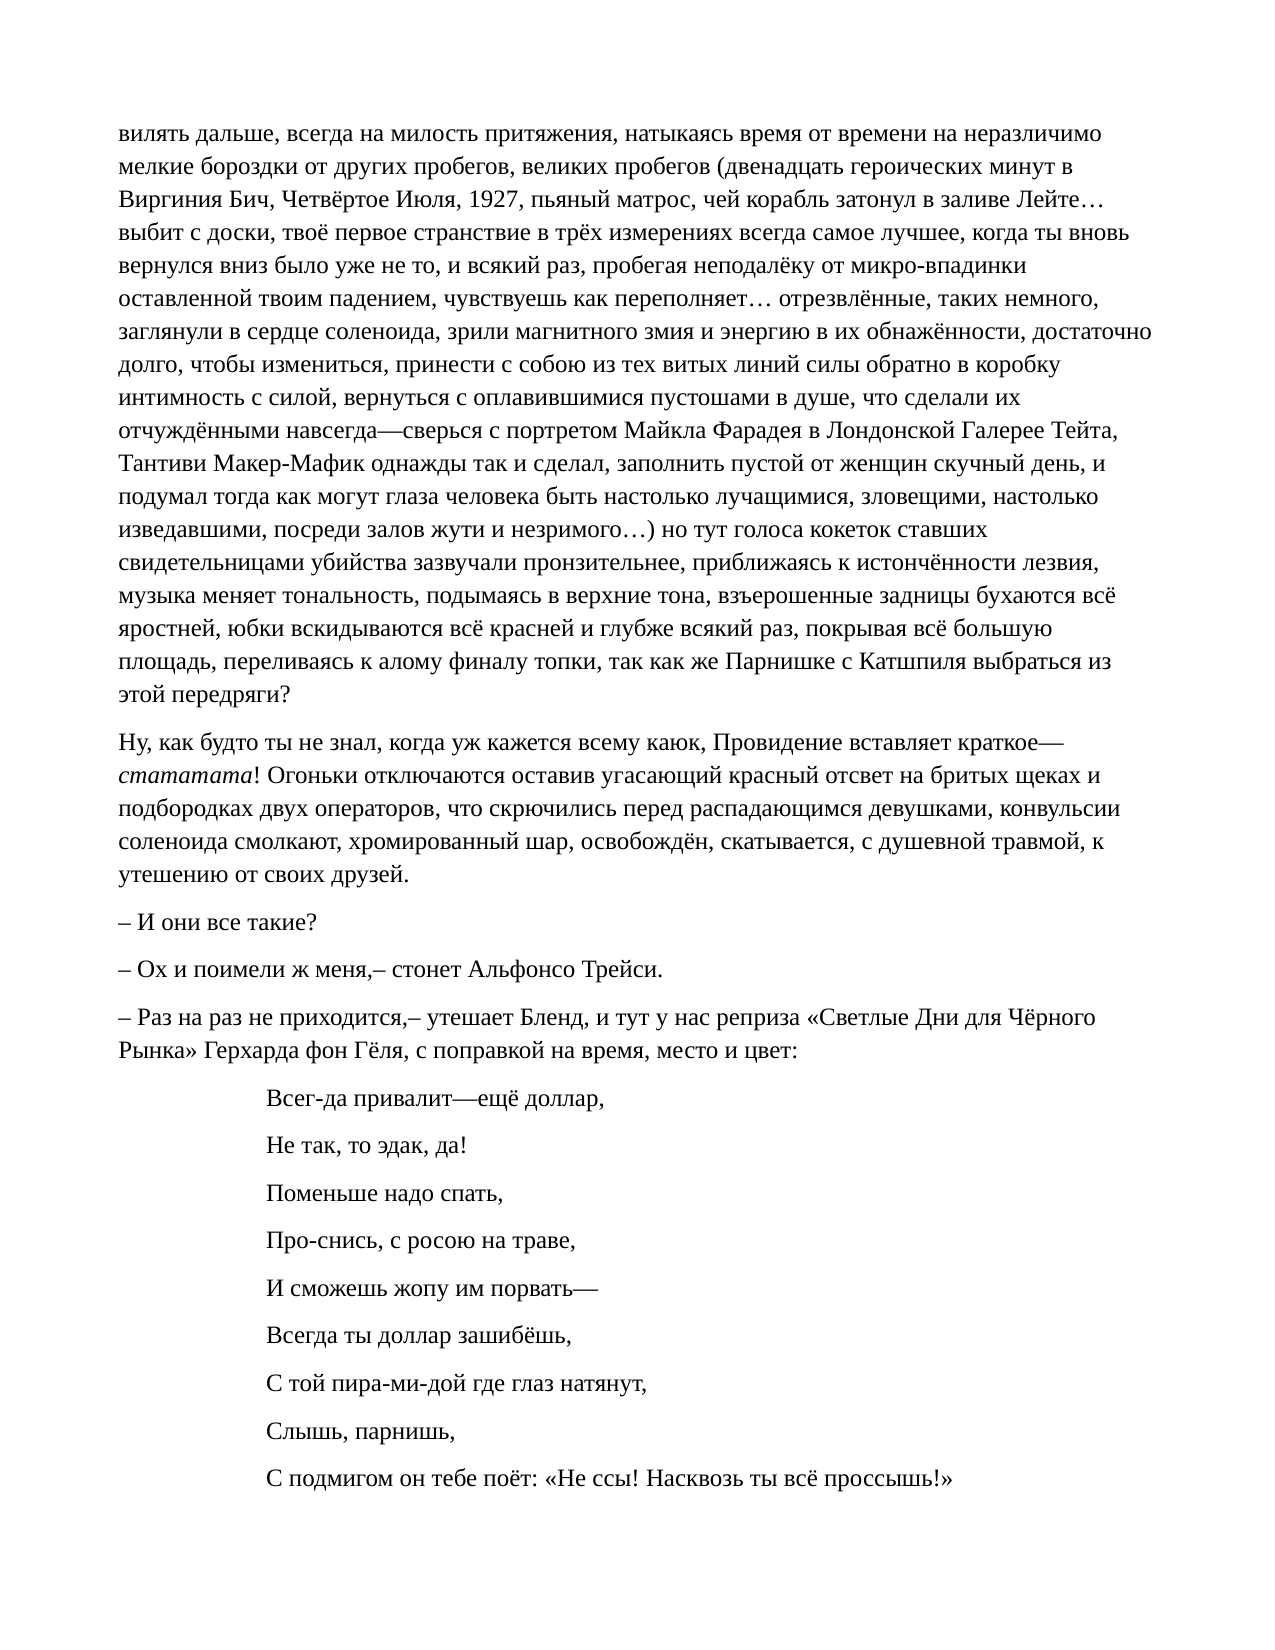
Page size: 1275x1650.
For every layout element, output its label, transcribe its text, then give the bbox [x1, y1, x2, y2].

text – И они все такие? [118, 907, 1157, 936]
text Про-снись, с росою на траве, [266, 1225, 1157, 1254]
text Поменьше надо спать, [266, 1178, 1157, 1207]
text Слышь, парнишь, [266, 1416, 1157, 1444]
text Ну, как будто ты не знал, когда уж кажется всему каюк, Провидение вставляет краткое—стататата! Огоньки отключаются оставив угасающий красный отсвет на бритых щеках и подбородках двух операторов, что скрючились перед распадающимся девушками, конвульсии соленоида смолкают, хромированный шар, освобождён, скатывается, с душевной травмой, к утешению от своих друзей. [118, 727, 1157, 888]
text вилять дальше, всегда на милость притяжения, натыкаясь время от времени на неразличимо мелкие бороздки от других пробегов, великих пробегов (двенадцать героических минут в Виргиния Бич, Четвёртое Июля, 1927, пьяный матрос, чей корабль затонул в заливе Лейте… выбит с доски, твоё первое странствие в трёх измерениях всегда самое лучшее, когда ты вновь вернулся вниз было уже не то, и всякий раз, пробегая неподалёку от микро-впадинки оставленной твоим падением, чувствуешь как переполняет… отрезвлённые, таких немного, заглянули в сердце соленоида, зрили магнитного змия и энергию в их обнажённости, достаточно долго, чтобы измениться, принести с собою из тех витых линий силы обратно в коробку интимность с силой, вернуться с оплавившимися пустошами в душе, что сделали их отчуждёнными навсегда—сверься с портретом Майкла Фарадея в Лондонской Галерее Тейта, Тантиви Макер-Мафик однажды так и сделал, заполнить пустой от женщин скучный день, и подумал тогда как могут глаза человека быть настолько лучащимися, зловещими, настолько изведавшими, посреди залов жути и незримого…) но тут голоса кокеток ставших свидетельницами убийства зазвучали пронзительнее, приближаясь к истончённости лезвия, музыка меняет тональность, подымаясь в верхние тона, взъерошенные задницы бухаются всё яростней, юбки вскидываются всё красней и глубже всякий раз, покрывая всё большую площадь, переливаясь к алому финалу топки, так как же Парнишке с Катшпиля выбраться из этой передряги? [118, 118, 1157, 708]
text Всегда ты доллар зашибёшь, [266, 1321, 1157, 1349]
text Не так, то эдак, да! [266, 1130, 1157, 1159]
text Всег-да привалит—ещё доллар, [266, 1083, 1157, 1111]
text С той пира-ми-дой где глаз натянут, [266, 1368, 1157, 1397]
text И сможешь жопу им порвать— [266, 1273, 1157, 1302]
text – Ох и поимели ж меня,– стонет Альфонсо Трейси. [118, 954, 1157, 983]
text – Раз на раз не приходится,– утешает Бленд, и тут у нас реприза «Светлые Дни для Чёрного Рынка» Герхарда фон Гёля, с поправкой на время, место и цвет: [118, 1002, 1157, 1064]
text С подмигом он тебе поёт: «Не ссы! Насквозь ты всё проссышь!» [266, 1463, 1157, 1492]
